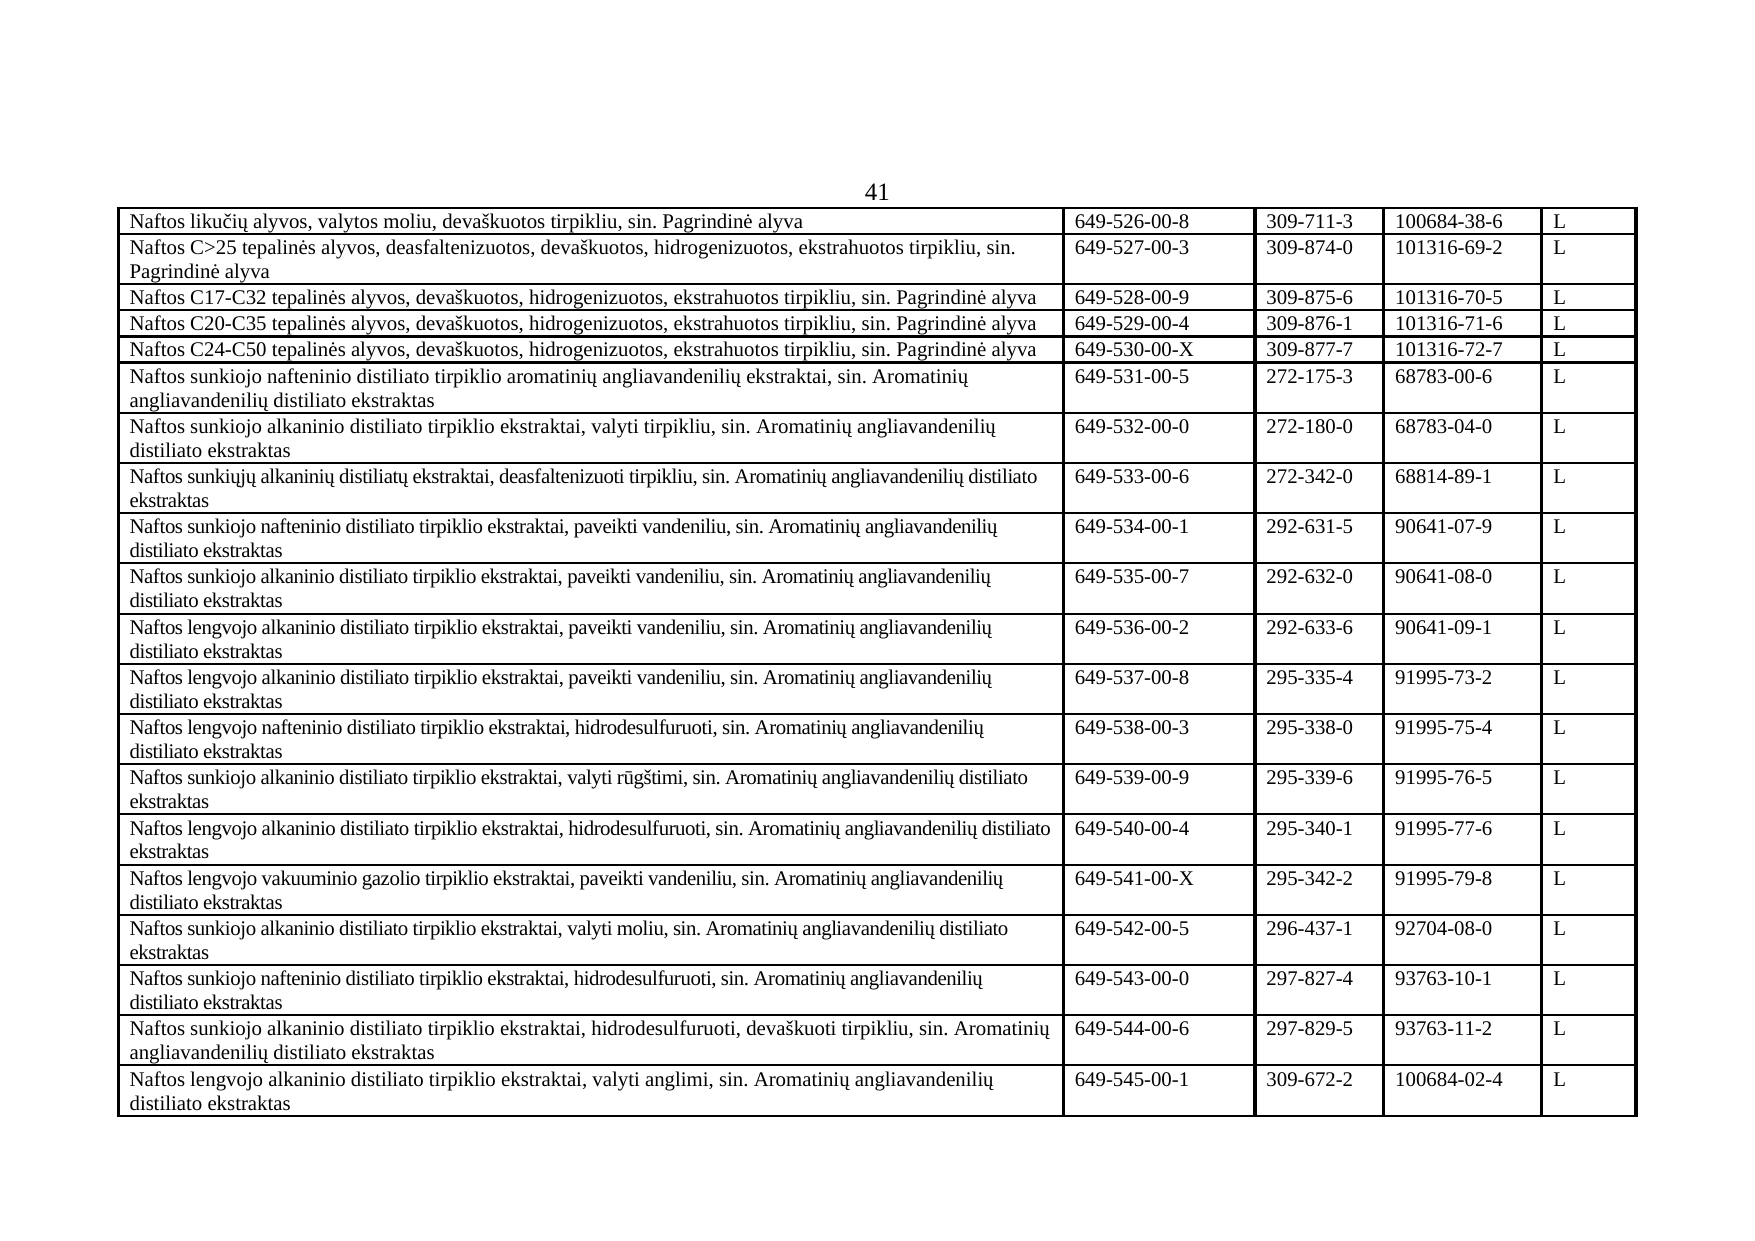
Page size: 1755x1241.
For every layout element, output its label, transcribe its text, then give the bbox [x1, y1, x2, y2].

table_cell 649-534-00-1 [1065, 514, 1253, 562]
table_cell Naftos sunkiojo nafteninio distiliato tirpiklio ekstraktai, hidrodesulfuruoti, sin. Aromatinių angliavandenilių distiliato ekstraktas [120, 966, 1062, 1014]
table_cell Naftos sunkiojo alkaninio distiliato tirpiklio ekstraktai, valyti rūgštimi, sin. Aromatinių angliavandenilių distiliato ekstraktas [120, 765, 1062, 813]
table_cell 309-877-7 [1257, 338, 1382, 361]
table_cell 92704-08-0 [1385, 916, 1540, 964]
table_cell 309-711-3 [1257, 209, 1382, 233]
table_cell Naftos C20-C35 tepalinės alyvos, devaškuotos, hidrogenizuotos, ekstrahuotos tirpikliu, sin. Pagrindinė alyva [120, 311, 1062, 335]
table_cell Naftos sunkiojo alkaninio distiliato tirpiklio ekstraktai, valyti moliu, sin. Aromatinių angliavandenilių distiliato ekstraktas [120, 916, 1062, 964]
table_cell L [1543, 966, 1634, 1014]
table_cell Naftos sunkiojo alkaninio distiliato tirpiklio ekstraktai, hidrodesulfuruoti, devaškuoti tirpikliu, sin. Aromatinių angliavandenilių distiliato ekstraktas [120, 1016, 1062, 1064]
table_cell 93763-10-1 [1385, 966, 1540, 1014]
table_cell 100684-38-6 [1385, 209, 1540, 233]
table_cell 309-672-2 [1257, 1066, 1382, 1114]
table_cell 91995-76-5 [1385, 765, 1540, 813]
table_cell 649-539-00-9 [1065, 765, 1253, 813]
table_cell 649-527-00-3 [1065, 235, 1253, 283]
table_cell 309-874-0 [1257, 235, 1382, 283]
table_cell 649-531-00-5 [1065, 364, 1253, 412]
table_cell 295-338-0 [1257, 715, 1382, 763]
table_cell L [1543, 285, 1634, 309]
table_cell Naftos sunkiojo nafteninio distiliato tirpiklio ekstraktai, paveikti vandeniliu, sin. Aromatinių angliavandenilių distiliato ekstraktas [120, 514, 1062, 562]
table_cell 90641-07-9 [1385, 514, 1540, 562]
table_cell Naftos lengvojo alkaninio distiliato tirpiklio ekstraktai, paveikti vandeniliu, sin. Aromatinių angliavandenilių distiliato ekstraktas [120, 615, 1062, 663]
table_cell 649-545-00-1 [1065, 1066, 1253, 1114]
table_cell L [1543, 1066, 1634, 1114]
table_cell 292-633-6 [1257, 615, 1382, 663]
table_cell 309-876-1 [1257, 311, 1382, 335]
table_cell 101316-69-2 [1385, 235, 1540, 283]
table_cell 649-538-00-3 [1065, 715, 1253, 763]
table_cell Naftos C>25 tepalinės alyvos, deasfaltenizuotos, devaškuotos, hidrogenizuotos, ekstrahuotos tirpikliu, sin. Pagrindinė alyva [120, 235, 1062, 283]
table_cell 295-335-4 [1257, 665, 1382, 713]
table_cell 649-529-00-4 [1065, 311, 1253, 335]
table_cell L [1543, 665, 1634, 713]
table_cell 101316-70-5 [1385, 285, 1540, 309]
table_cell 295-342-2 [1257, 866, 1382, 914]
table_cell L [1543, 514, 1634, 562]
table_cell 649-535-00-7 [1065, 564, 1253, 612]
table_cell 297-829-5 [1257, 1016, 1382, 1064]
table_cell L [1543, 235, 1634, 283]
table_cell 649-528-00-9 [1065, 285, 1253, 309]
table_cell Naftos sunkiųjų alkaninių distiliatų ekstraktai, deasfaltenizuoti tirpikliu, sin. Aromatinių angliavandenilių distiliato ekstraktas [120, 464, 1062, 512]
table_cell L [1543, 615, 1634, 663]
table_cell 68783-04-0 [1385, 414, 1540, 462]
table_cell 68783-00-6 [1385, 364, 1540, 412]
table_cell Naftos sunkiojo alkaninio distiliato tirpiklio ekstraktai, valyti tirpikliu, sin. Aromatinių angliavandenilių distiliato ekstraktas [120, 414, 1062, 462]
table_cell 295-340-1 [1257, 815, 1382, 863]
table_cell 272-175-3 [1257, 364, 1382, 412]
table_cell L [1543, 311, 1634, 335]
table_cell 649-530-00-X [1065, 338, 1253, 361]
table_cell L [1543, 364, 1634, 412]
table_cell 292-631-5 [1257, 514, 1382, 562]
table_cell 649-541-00-X [1065, 866, 1253, 914]
table_cell 91995-77-6 [1385, 815, 1540, 863]
table_cell L [1543, 338, 1634, 361]
table_cell Naftos sunkiojo nafteninio distiliato tirpiklio aromatinių angliavandenilių ekstraktai, sin. Aromatinių angliavandenilių distiliato ekstraktas [120, 364, 1062, 412]
table_cell 649-536-00-2 [1065, 615, 1253, 663]
table_cell L [1543, 1016, 1634, 1064]
table_cell 649-544-00-6 [1065, 1016, 1253, 1064]
table_cell L [1543, 414, 1634, 462]
table_cell 90641-09-1 [1385, 615, 1540, 663]
table_cell Naftos lengvojo vakuuminio gazolio tirpiklio ekstraktai, paveikti vandeniliu, sin. Aromatinių angliavandenilių distiliato ekstraktas [120, 866, 1062, 914]
table_cell Naftos lengvojo alkaninio distiliato tirpiklio ekstraktai, hidrodesulfuruoti, sin. Aromatinių angliavandenilių distiliato ekstraktas [120, 815, 1062, 863]
table_cell L [1543, 209, 1634, 233]
table_cell Naftos C24-C50 tepalinės alyvos, devaškuotos, hidrogenizuotos, ekstrahuotos tirpikliu, sin. Pagrindinė alyva [120, 338, 1062, 361]
table_cell 649-537-00-8 [1065, 665, 1253, 713]
table_cell 649-540-00-4 [1065, 815, 1253, 863]
table_cell 91995-73-2 [1385, 665, 1540, 713]
table_cell 272-180-0 [1257, 414, 1382, 462]
table_cell 101316-72-7 [1385, 338, 1540, 361]
table_cell Naftos C17-C32 tepalinės alyvos, devaškuotos, hidrogenizuotos, ekstrahuotos tirpikliu, sin. Pagrindinė alyva [120, 285, 1062, 309]
table_cell 309-875-6 [1257, 285, 1382, 309]
table_cell 297-827-4 [1257, 966, 1382, 1014]
table_cell L [1543, 564, 1634, 612]
table_cell Naftos lengvojo alkaninio distiliato tirpiklio ekstraktai, paveikti vandeniliu, sin. Aromatinių angliavandenilių distiliato ekstraktas [120, 665, 1062, 713]
table_cell 649-532-00-0 [1065, 414, 1253, 462]
table_cell Naftos likučių alyvos, valytos moliu, devaškuotos tirpikliu, sin. Pagrindinė alyva [120, 209, 1062, 233]
table_cell 649-526-00-8 [1065, 209, 1253, 233]
table_cell L [1543, 916, 1634, 964]
table_cell Naftos sunkiojo alkaninio distiliato tirpiklio ekstraktai, paveikti vandeniliu, sin. Aromatinių angliavandenilių distiliato ekstraktas [120, 564, 1062, 612]
table_cell 272-342-0 [1257, 464, 1382, 512]
table_cell 295-339-6 [1257, 765, 1382, 813]
table_cell L [1543, 866, 1634, 914]
table_cell 68814-89-1 [1385, 464, 1540, 512]
table_cell 649-533-00-6 [1065, 464, 1253, 512]
table_cell Naftos lengvojo nafteninio distiliato tirpiklio ekstraktai, hidrodesulfuruoti, sin. Aromatinių angliavandenilių distiliato ekstraktas [120, 715, 1062, 763]
table_cell 91995-79-8 [1385, 866, 1540, 914]
table_cell L [1543, 765, 1634, 813]
table_cell 292-632-0 [1257, 564, 1382, 612]
table_cell 90641-08-0 [1385, 564, 1540, 612]
table_cell 296-437-1 [1257, 916, 1382, 964]
table_cell 93763-11-2 [1385, 1016, 1540, 1064]
table_cell 649-543-00-0 [1065, 966, 1253, 1014]
table_cell L [1543, 464, 1634, 512]
table_cell 101316-71-6 [1385, 311, 1540, 335]
table_cell 649-542-00-5 [1065, 916, 1253, 964]
table_cell L [1543, 815, 1634, 863]
table_cell L [1543, 715, 1634, 763]
table_cell Naftos lengvojo alkaninio distiliato tirpiklio ekstraktai, valyti anglimi, sin. Aromatinių angliavandenilių distiliato ekstraktas [120, 1066, 1062, 1114]
table_cell 100684-02-4 [1385, 1066, 1540, 1114]
table_cell 91995-75-4 [1385, 715, 1540, 763]
